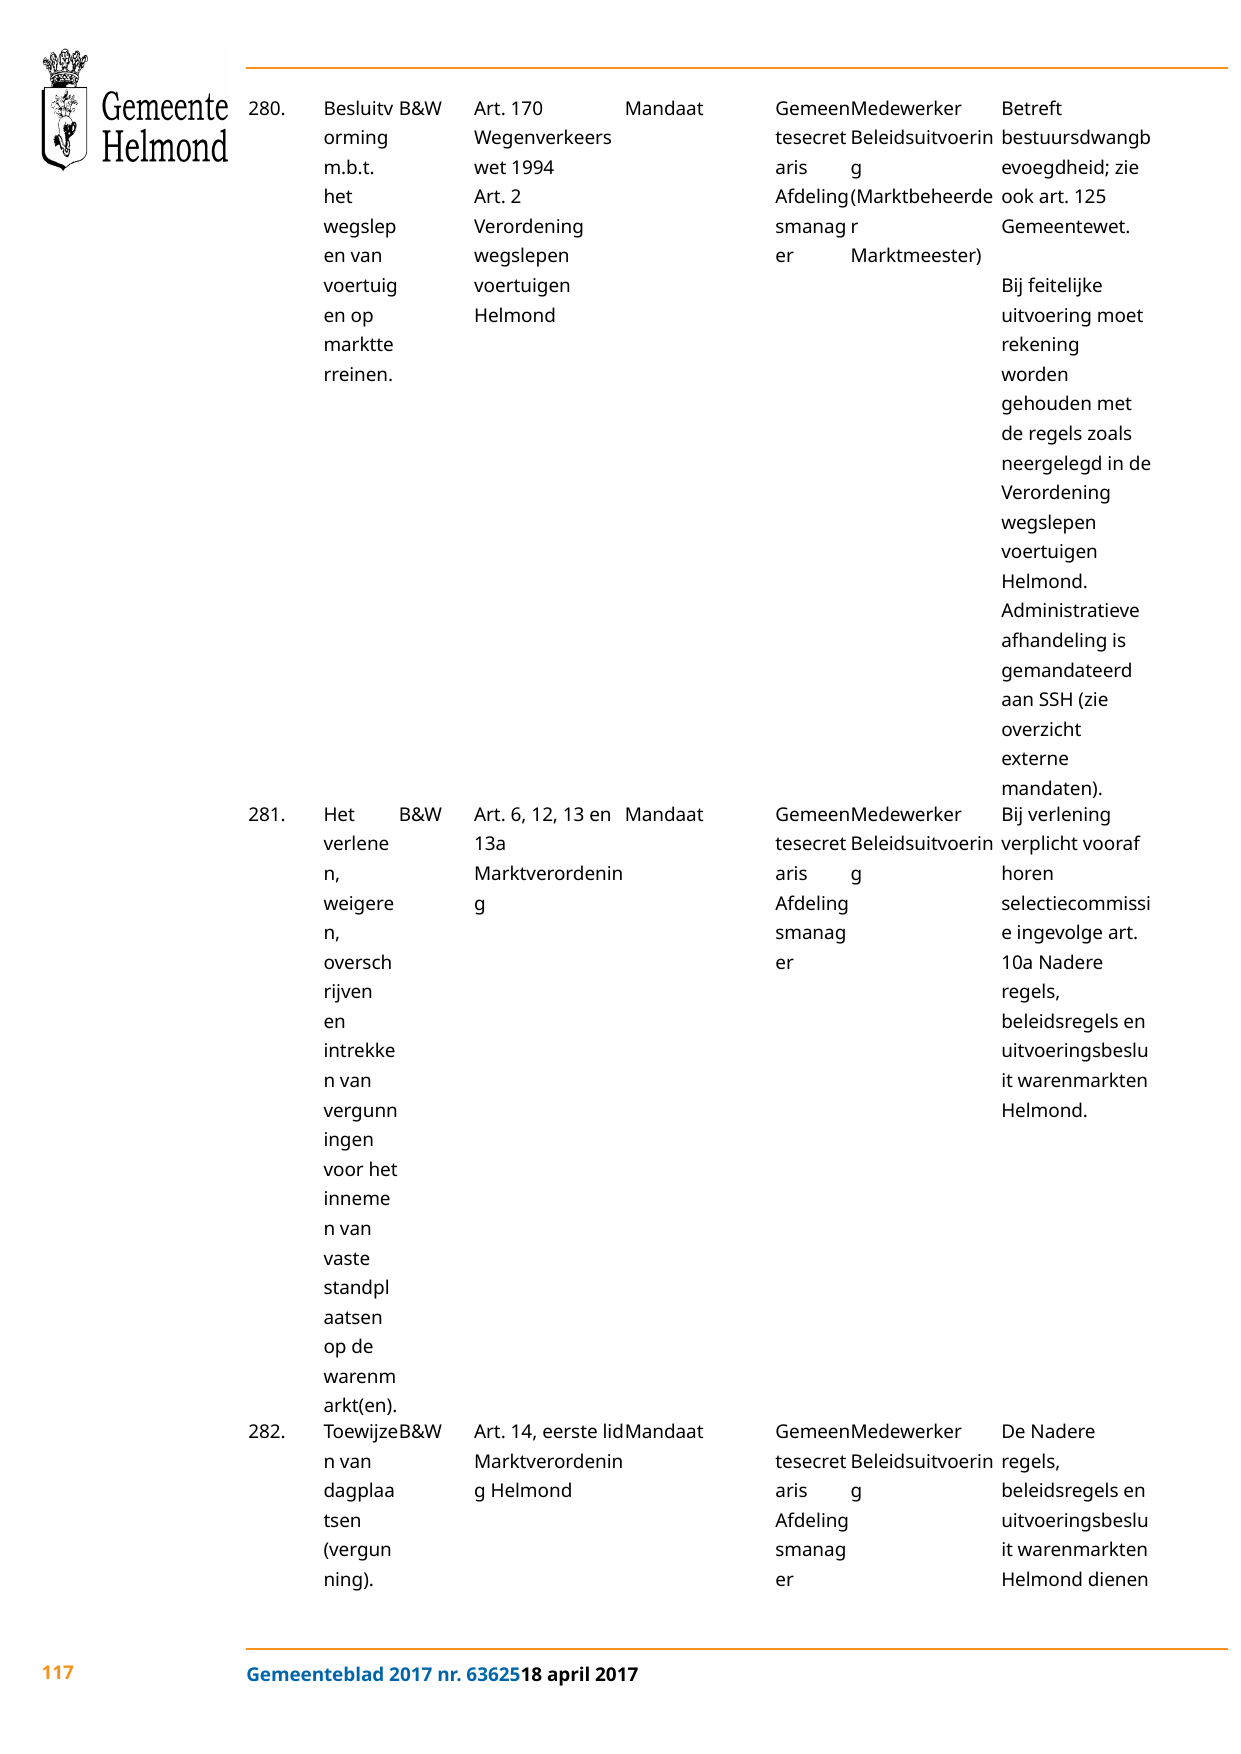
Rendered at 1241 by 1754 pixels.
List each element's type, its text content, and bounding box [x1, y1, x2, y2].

table_cell 280. [248, 95, 323, 801]
table_cell Medewerker Beleidsuitvoering [850, 1418, 1001, 1592]
table_cell Het verlenen, weigeren, overschrijven en intrekken van vergunningen voor het innemen van vaste standplaatsen op de warenmarkt(en). [323, 801, 398, 1418]
table_cell Medewerker Beleidsuitvoering (Marktbeheerder Marktmeester) [850, 95, 1001, 801]
table_cell Besluitvorming m.b.t. het wegslepen van voertuigen op marktterreinen. [323, 95, 398, 801]
table_cell Gemeentesecretaris Afdelingsmanager [775, 1418, 850, 1592]
table_cell Betreft bestuursdwangbevoegdheid; zie ook art. 125 Gemeentewet. Bij feitelijke uitvoering moet rekening worden gehouden met de regels zoals neergelegd in de Verordening wegslepen voertuigen Helmond. Administratieve afhandeling is gemandateerd aan SSH (zie overzicht externe mandaten). [1001, 95, 1152, 801]
table_cell B&W [399, 95, 474, 801]
table_cell Art. 6, 12, 13 en 13a Marktverordening [474, 801, 624, 1418]
table_cell Mandaat [625, 1418, 775, 1592]
picture [41, 47, 231, 172]
table_cell Medewerker Beleidsuitvoering [850, 801, 1001, 1418]
table_cell Mandaat [625, 801, 775, 1418]
table_cell 282. [248, 1418, 323, 1592]
table_cell Mandaat [625, 95, 775, 801]
table_cell De Nadere regels, beleidsregels en uitvoeringsbesluit warenmarkten Helmond dienen [1001, 1418, 1152, 1592]
table_cell Gemeentesecretaris Afdelingsmanager [775, 801, 850, 1418]
table_cell Art. 170 Wegenverkeerswet 1994 Art. 2 Verordening wegslepen voertuigen Helmond [474, 95, 624, 801]
table_cell B&W [399, 1418, 474, 1592]
table_cell Gemeentesecretaris Afdelingsmanager [775, 95, 850, 801]
table_cell B&W [399, 801, 474, 1418]
table_cell Bij verlening verplicht vooraf horen selectiecommissie ingevolge art. 10a Nadere regels, beleidsregels en uitvoeringsbesluit warenmarkten Helmond. [1001, 801, 1152, 1418]
table_cell Art. 14, eerste lid Marktverordening Helmond [474, 1418, 624, 1592]
table_cell 281. [248, 801, 323, 1418]
table_cell Toewijzen van dagplaatsen (vergunning). [323, 1418, 398, 1592]
